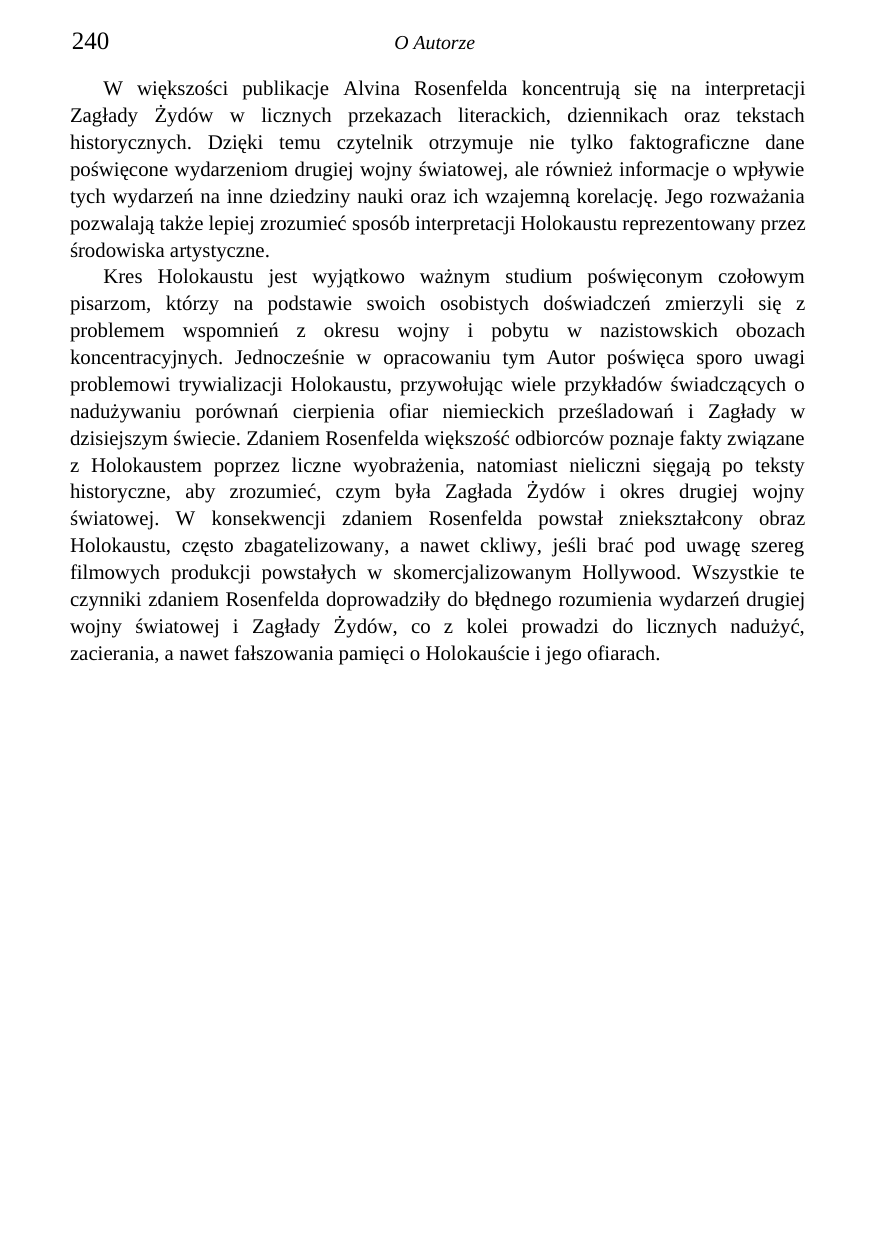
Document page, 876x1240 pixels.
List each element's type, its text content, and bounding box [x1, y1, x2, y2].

text O Autorze [394, 31, 484, 53]
text Kres Holokaustu jest wyjątkowo ważnym studium poświęconym czołowym pisarzom, którzy na podstawie swoich osobistych doświadczeń zmierzyli się z problemem wspomnień z okresu wojny i pobytu w nazistowskich obozach koncentracyjnych. Jednocześnie w opracowaniu tym Autor poświęca sporo uwagi problemowi trywializacji Holokaustu, przywołując wiele przykładów świadczących o nadużywaniu porównań cierpienia ofiar niemieckich prześlado­wań i Zagłady w dzisiejszym świecie. Zdaniem Rosenfelda większość odbiorców poznaje fakty związane z Holokaustem poprzez liczne wyobrażenia, natomiast nieliczni sięgają po teksty historyczne, aby zrozumieć, czym była Zagłada Żydów i okres drugiej wojny światowej. W konsekwencji zdaniem Rosenfelda powstał zniekształcony obraz Holokaustu, często zbagatelizowany, a nawet ckliwy, jeśli brać pod uwagę szereg filmowych produkcji powstałych w skomercjalizowanym Hollywood. Wszystkie te czynniki zdaniem Rosenfelda doprowadziły do błęd­nego rozumienia wydarzeń drugiej wojny światowej i Zagłady Żydów, co z kolei prowadzi do licznych nadużyć, zacierania, a nawet fałszowania pamięci o Holo­kauście i jego ofiarach. [70, 264, 806, 665]
text 240 [72, 26, 115, 54]
text W większości publikacje Alvina Rosenfelda koncentrują się na interpretacji Zagłady Żydów w licznych przekazach literackich, dziennikach oraz tekstach historycznych. Dzięki temu czytelnik otrzymuje nie tylko faktograficzne dane poświęcone wydarzeniom drugiej wojny światowej, ale również informacje o wpływie tych wydarzeń na inne dziedziny nauki oraz ich wzajemną korelację. Jego rozważania pozwalają także lepiej zrozumieć sposób interpretacji Holokau­stu reprezentowany przez środowiska artystyczne. [70, 76, 806, 262]
